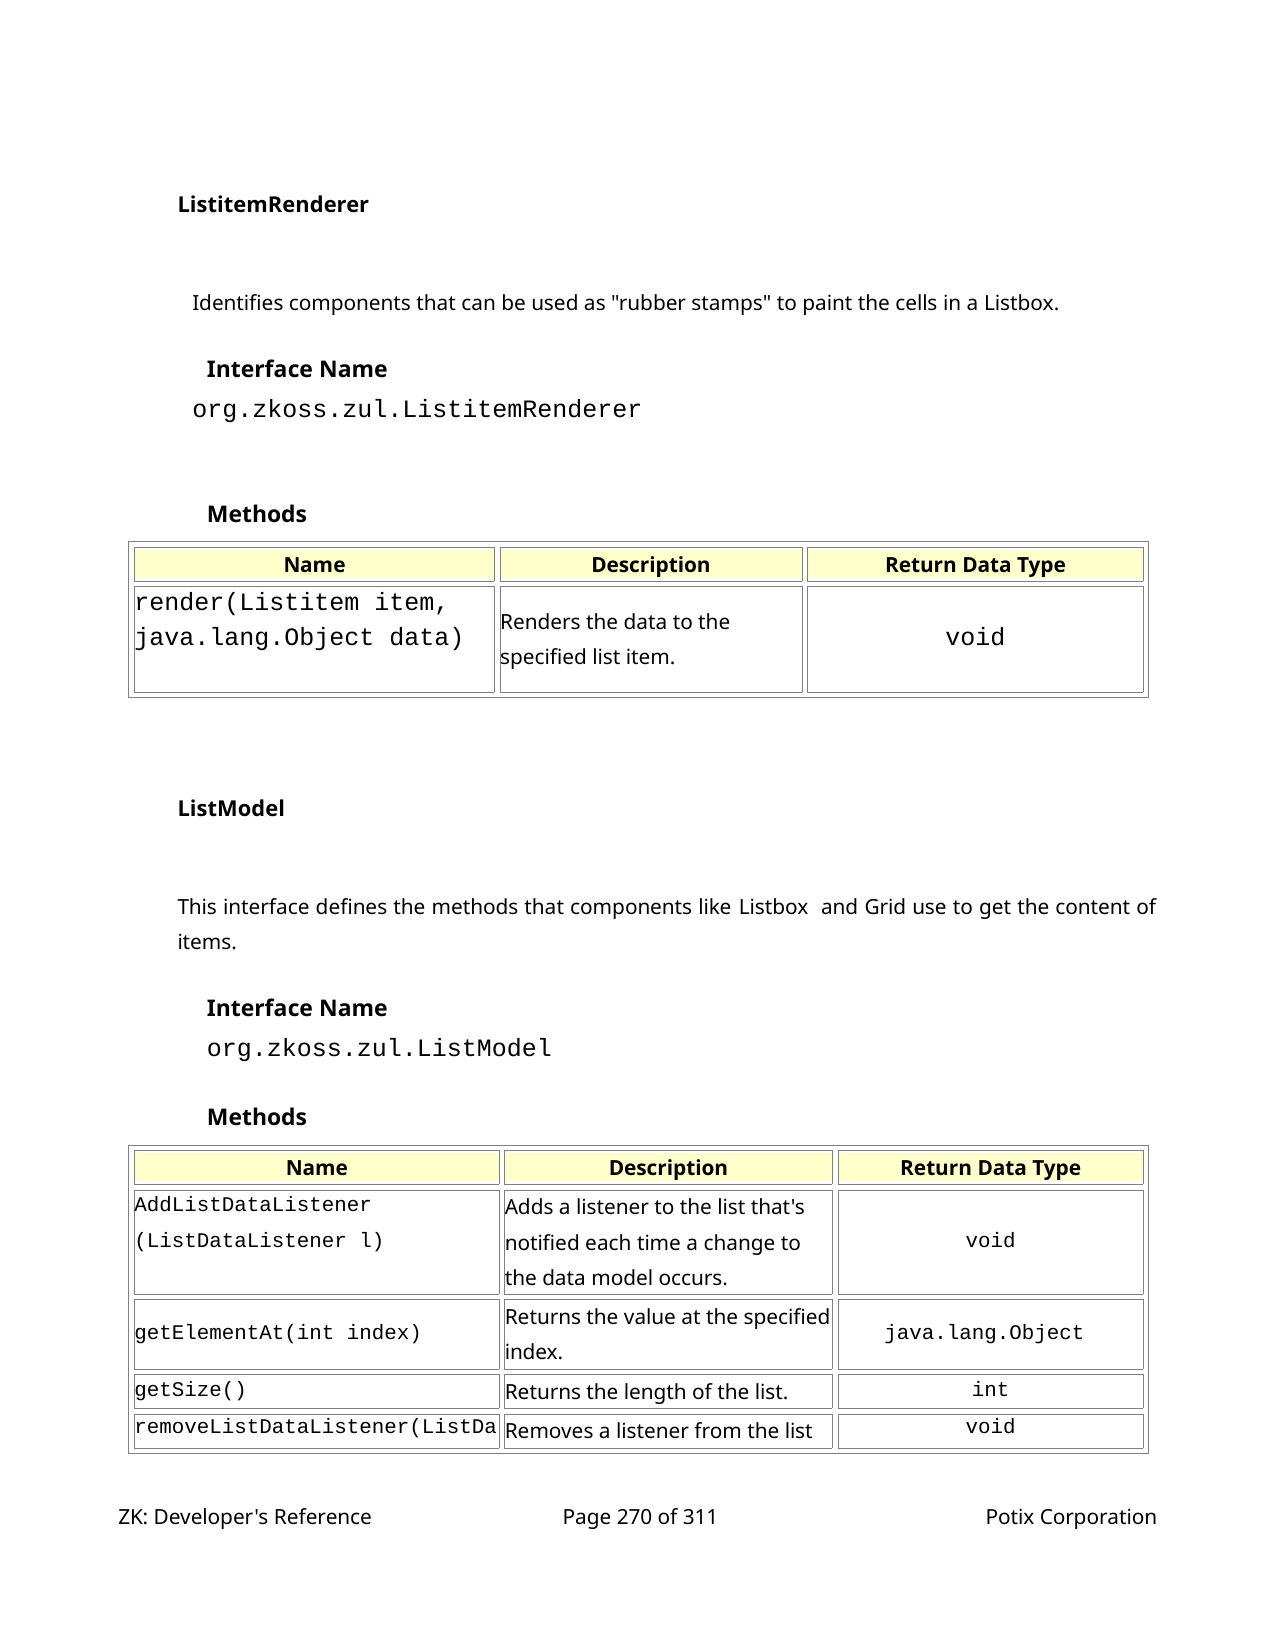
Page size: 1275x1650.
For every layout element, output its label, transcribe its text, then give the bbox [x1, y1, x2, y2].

table_cell removeListDataListener(ListDa [131, 1408, 502, 1448]
table_header Description [502, 1146, 835, 1184]
table_cell render(Listitem item, java.lang.Object data) [131, 581, 497, 692]
subtitle ListModel [177, 793, 1157, 823]
table_cell void [805, 581, 1146, 692]
table_header Description [497, 542, 804, 581]
table_header Return Data Type [835, 1146, 1146, 1184]
table_cell int [835, 1369, 1146, 1408]
subtitle Methods [207, 498, 1157, 529]
text Identifies components that can be used as "rubber stamps" to paint the cells in a Listbox. [118, 288, 1157, 317]
subtitle ListitemRenderer [177, 189, 1157, 219]
table_cell Returns the value at the specified index. [502, 1294, 835, 1369]
text This interface defines the methods that components like Listbox and Grid use to get the content of items. [177, 892, 1157, 956]
table_cell Returns the length of the list. [502, 1369, 835, 1408]
table_header Name [131, 1146, 502, 1184]
subtitle Methods [207, 1101, 1157, 1132]
table_cell Adds a listener to the list that's notified each time a change to the data model occurs. [502, 1184, 835, 1294]
table_cell Removes a listener from the list [502, 1408, 835, 1448]
table_cell AddListDataListener (ListDataListener l) [131, 1184, 502, 1294]
table_cell getSize() [131, 1369, 502, 1408]
table_cell Renders the data to the specified list item. [497, 581, 804, 692]
subtitle Interface Name [207, 353, 1157, 384]
subtitle Interface Name [207, 992, 1157, 1024]
table_cell java.lang.Object [835, 1294, 1146, 1369]
table_header Name [131, 542, 497, 581]
table_cell void [835, 1408, 1146, 1448]
table_cell void [835, 1184, 1146, 1294]
text org.zkoss.zul.ListitemRenderer [118, 397, 1157, 425]
text org.zkoss.zul.ListModel [207, 1036, 1157, 1064]
table_header Return Data Type [805, 542, 1146, 581]
table_cell getElementAt(int index) [131, 1294, 502, 1369]
